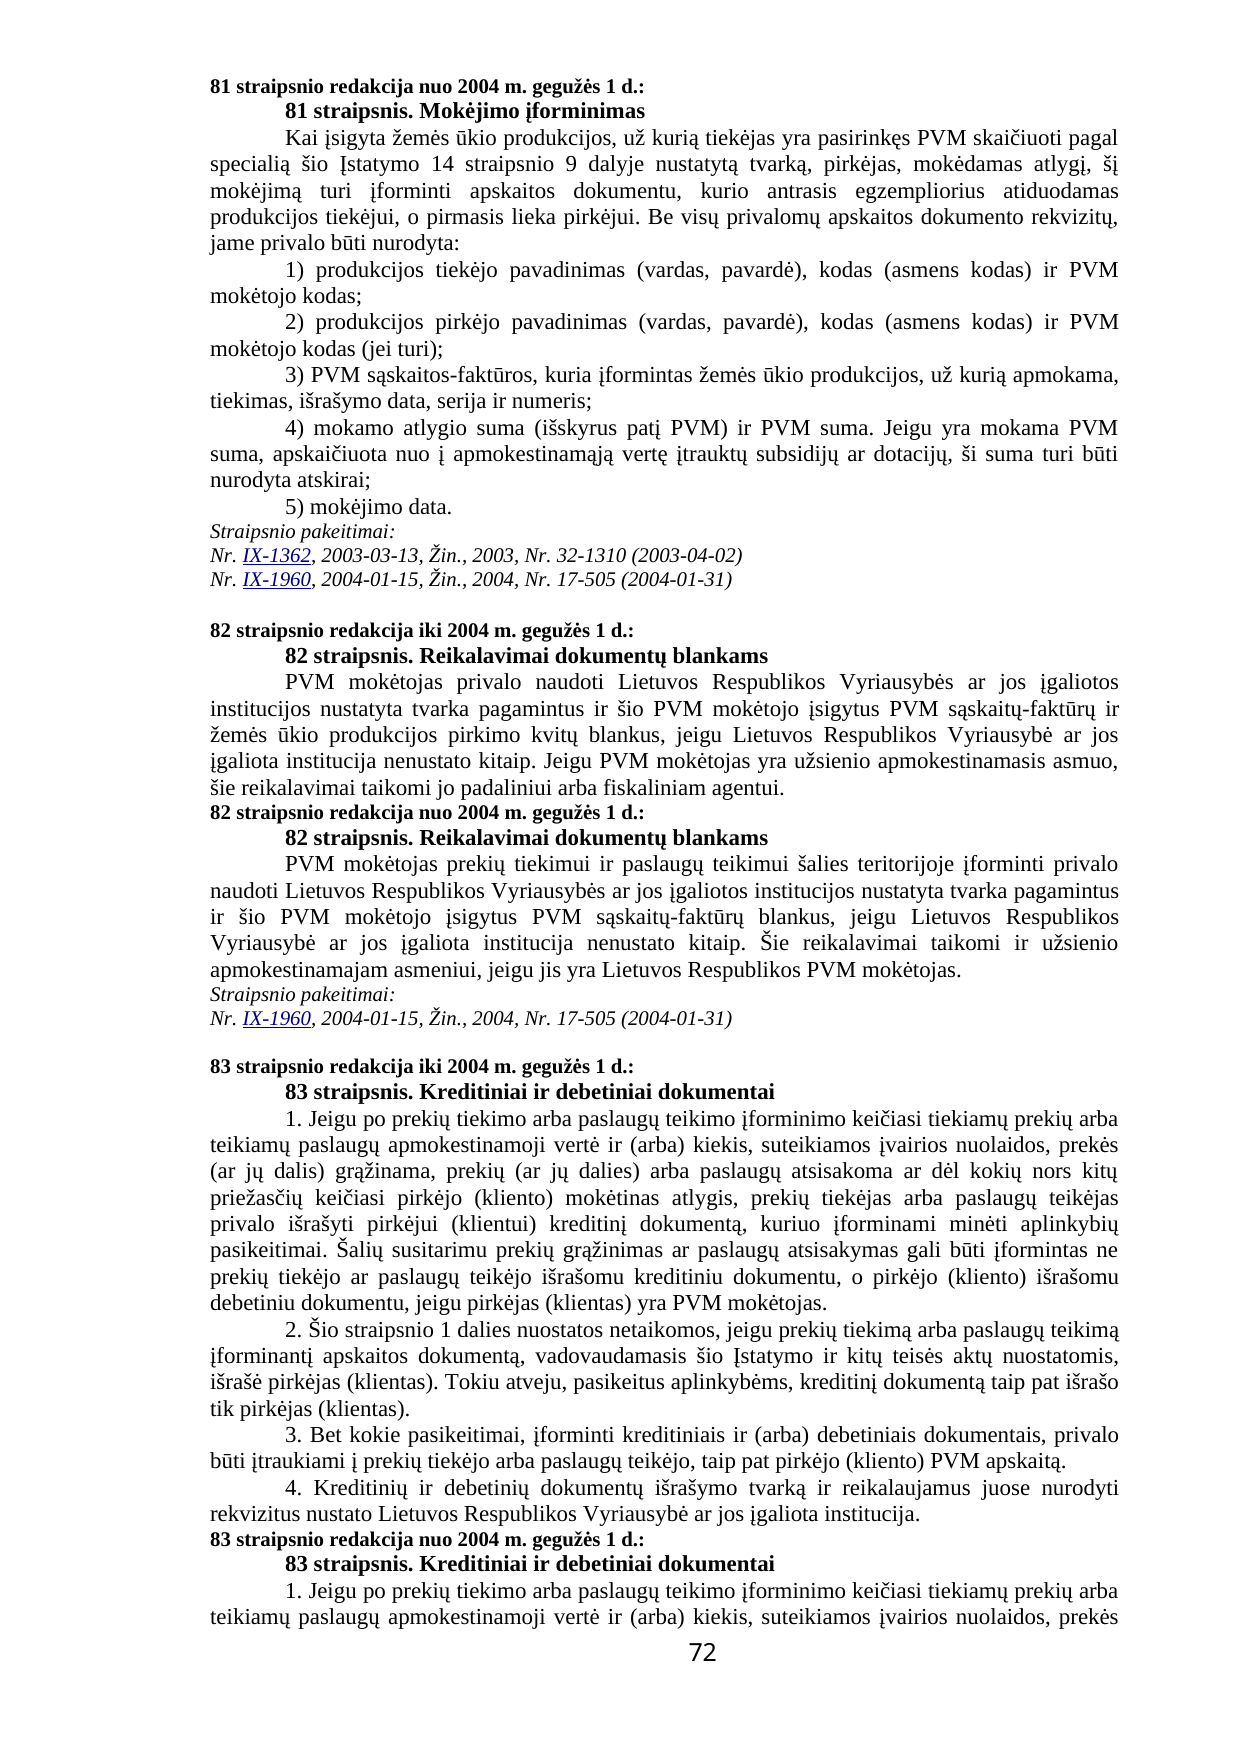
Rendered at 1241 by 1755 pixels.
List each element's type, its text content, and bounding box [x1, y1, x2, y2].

text 4. Kreditinių ir debetinių dokumentų išrašymo tvarką ir reikalaujamus juose nurodyti rekvizitus nustato Lietuvos Respublikos Vyriausybė ar jos įgaliota institucija. [210, 1474, 1120, 1526]
text 4) mokamo atlygio suma (išskyrus patį PVM) ir PVM suma. Jeigu yra mokama PVM suma, apskaičiuota nuo į apmokestinamąją vertę įtrauktų subsidijų ar dotacijų, ši suma turi būti nurodyta atskirai; [210, 414, 1120, 493]
text 2) produkcijos pirkėjo pavadinimas (vardas, pavardė), kodas (asmens kodas) ir PVM mokėtojo kodas (jei turi); [210, 308, 1120, 361]
text 82 straipsnis. Reikalavimai dokumentų blankams [210, 824, 1120, 850]
text Nr. IX-1960, 2004-01-15, Žin., 2004, Nr. 17-505 (2004-01-31) [210, 567, 1120, 591]
text 3. Bet kokie pasikeitimai, įforminti kreditiniais ir (arba) debetiniais dokumentais, privalo būti įtraukiami į prekių tiekėjo arba paslaugų teikėjo, taip pat pirkėjo (kliento) PVM apskaitą. [210, 1421, 1120, 1474]
text PVM mokėtojas prekių tiekimui ir paslaugų teikimui šalies teritorijoje įforminti privalo naudoti Lietuvos Respublikos Vyriausybės ar jos įgaliotos institucijos nustatyta tvarka pagamintus ir šio PVM mokėtojo įsigytus PVM sąskaitų-faktūrų blankus, jeigu Lietuvos Respublikos Vyriausybė ar jos įgaliota institucija nenustato kitaip. Šie reikalavimai taikomi ir užsienio apmokestinamajam asmeniui, jeigu jis yra Lietuvos Respublikos PVM mokėtojas. [210, 850, 1120, 982]
text Kai įsigyta žemės ūkio produkcijos, už kurią tiekėjas yra pasirinkęs PVM skaičiuoti pagal specialią šio Įstatymo 14 straipsnio 9 dalyje nustatytą tvarką, pirkėjas, mokėdamas atlygį, šį mokėjimą turi įforminti apskaitos dokumentu, kurio antrasis egzempliorius atiduodamas produkcijos tiekėjui, o pirmasis lieka pirkėjui. Be visų privalomų apskaitos dokumento rekvizitų, jame privalo būti nurodyta: [210, 124, 1120, 256]
text 83 straipsnio redakcija nuo 2004 m. gegužės 1 d.: [210, 1526, 1120, 1551]
text 3) PVM sąskaitos-faktūros, kuria įformintas žemės ūkio produkcijos, už kurią apmokama, tiekimas, išrašymo data, serija ir numeris; [210, 361, 1120, 414]
text 1) produkcijos tiekėjo pavadinimas (vardas, pavardė), kodas (asmens kodas) ir PVM mokėtojo kodas; [210, 256, 1120, 308]
text 82 straipsnio redakcija iki 2004 m. gegužės 1 d.: [210, 618, 1120, 642]
text 1. Jeigu po prekių tiekimo arba paslaugų teikimo įforminimo keičiasi tiekiamų prekių arba teikiamų paslaugų apmokestinamoji vertė ir (arba) kiekis, suteikiamos įvairios nuolaidos, prekės [210, 1577, 1120, 1629]
text 1. Jeigu po prekių tiekimo arba paslaugų teikimo įforminimo keičiasi tiekiamų prekių arba teikiamų paslaugų apmokestinamoji vertė ir (arba) kiekis, suteikiamos įvairios nuolaidos, prekės (ar jų dalis) grąžinama, prekių (ar jų dalies) arba paslaugų atsisakoma ar dėl kokių nors kitų priežasčių keičiasi pirkėjo (kliento) mokėtinas atlygis, prekių tiekėjas arba paslaugų teikėjas privalo išrašyti pirkėjui (klientui) kreditinį dokumentą, kuriuo įforminami minėti aplinkybių pasikeitimai. Šalių susitarimu prekių grąžinimas ar paslaugų atsisakymas gali būti įformintas ne prekių tiekėjo ar paslaugų teikėjo išrašomu kreditiniu dokumentu, o pirkėjo (kliento) išrašomu debetiniu dokumentu, jeigu pirkėjas (klientas) yra PVM mokėtojas. [210, 1105, 1120, 1316]
text Straipsnio pakeitimai: [210, 519, 1120, 543]
text 2. Šio straipsnio 1 dalies nuostatos netaikomos, jeigu prekių tiekimą arba paslaugų teikimą įforminantį apskaitos dokumentą, vadovaudamasis šio Įstatymo ir kitų teisės aktų nuostatomis, išrašė pirkėjas (klientas). Tokiu atveju, pasikeitus aplinkybėms, kreditinį dokumentą taip pat išrašo tik pirkėjas (klientas). [210, 1316, 1120, 1421]
text 81 straipsnis. Mokėjimo įforminimas [210, 98, 1120, 124]
text Nr. IX-1960, 2004-01-15, Žin., 2004, Nr. 17-505 (2004-01-31) [210, 1006, 1120, 1030]
text Nr. IX-1362, 2003-03-13, Žin., 2003, Nr. 32-1310 (2003-04-02) [210, 543, 1120, 567]
text 82 straipsnis. Reikalavimai dokumentų blankams [210, 642, 1120, 668]
text 83 straipsnis. Kreditiniai ir debetiniai dokumentai [210, 1078, 1120, 1105]
text 5) mokėjimo data. [210, 493, 1120, 519]
text Straipsnio pakeitimai: [210, 982, 1120, 1006]
text 82 straipsnio redakcija nuo 2004 m. gegužės 1 d.: [210, 800, 1120, 824]
text 83 straipsnis. Kreditiniai ir debetiniai dokumentai [210, 1551, 1120, 1577]
text PVM mokėtojas privalo naudoti Lietuvos Respublikos Vyriausybės ar jos įgaliotos institucijos nustatyta tvarka pagamintus ir šio PVM mokėtojo įsigytus PVM sąskaitų-faktūrų ir žemės ūkio produkcijos pirkimo kvitų blankus, jeigu Lietuvos Respublikos Vyriausybė ar jos įgaliota institucija nenustato kitaip. Jeigu PVM mokėtojas yra užsienio apmokestinamasis asmuo, šie reikalavimai taikomi jo padaliniui arba fiskaliniam agentui. [210, 668, 1120, 800]
text 81 straipsnio redakcija nuo 2004 m. gegužės 1 d.: [210, 73, 1120, 98]
text 83 straipsnio redakcija iki 2004 m. gegužės 1 d.: [210, 1054, 1120, 1078]
